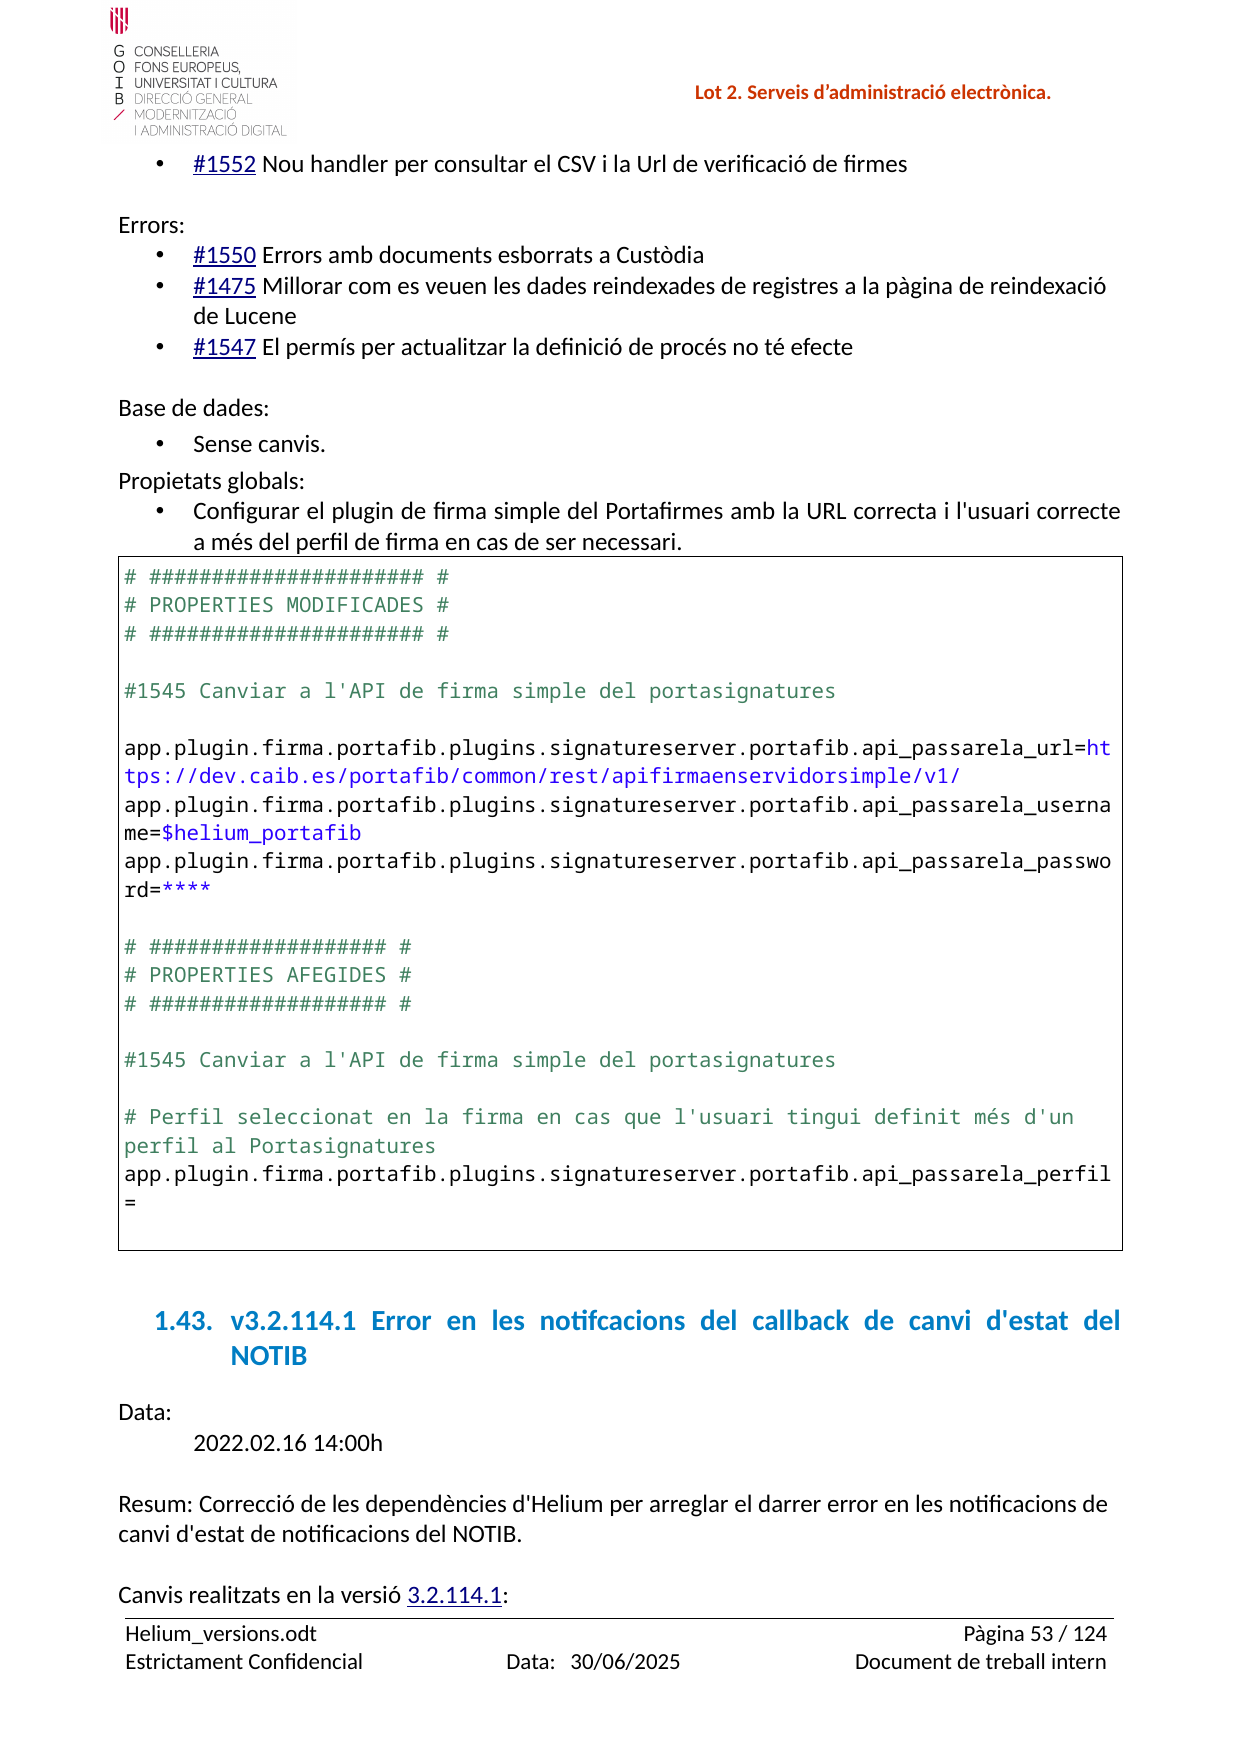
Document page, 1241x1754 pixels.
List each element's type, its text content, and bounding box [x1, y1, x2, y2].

picture [100, 0, 297, 144]
list #1552 Nou handler per consultar el CSV i la Url de verificació de firmes [156, 148, 1122, 178]
text Resum: Correcció de les dependències d'Helium per arreglar el darrer error en les notificacions de canvi d'estat de notificacions del NOTIB. [118, 1488, 1122, 1549]
text 2022.02.16 14:00h [118, 1427, 1122, 1458]
text Errors: [118, 209, 1122, 239]
text Data: [118, 1397, 1122, 1427]
list #1475 Millorar com es veuen les dades reindexades de registres a la pàgina de reindexació de Lucene [156, 270, 1122, 331]
text Canvis realitzats en la versió 3.2.114.1: [118, 1580, 1122, 1610]
list #1547 El permís per actualitzar la definició de procés no té efecte [156, 331, 1122, 361]
table_header # ###################### # # PROPERTIES MODIFICADES # # ###################### # #1545 Canviar a l'API de firma simple del portasignatures app.plugin.firma.portafib.plugins.signatureserver.portafib.api_passarela_url=https://dev.caib.es/portafib/common/rest/apifirmaenservidorsimple/v1/ app.plugin.firma.portafib.plugins.signatureserver.portafib.api_passarela_username=$helium_portafib app.plugin.firma.portafib.plugins.signatureserver.portafib.api_passarela_password=**** # ################### # # PROPERTIES AFEGIDES # # ################### # #1545 Canviar a l'API de firma simple del portasignatures # Perfil seleccionat en la firma en cas que l'usuari tingui definit més d'un perfil al Portasignatures app.plugin.firma.portafib.plugins.signatureserver.portafib.api_passarela_perfil= [119, 557, 1122, 1250]
list Configurar el plugin de firma simple del Portafirmes amb la URL correcta i l'usuari correcte a més del perfil de firma en cas de ser necessari. [156, 495, 1122, 556]
list #1550 Errors amb documents esborrats a Custòdia [156, 239, 1122, 270]
subtitle v3.2.114.1 Error en les notifcacions del callback de canvi d'estat del NOTIB [153, 1302, 1122, 1373]
text Propietats globals: [118, 465, 1122, 495]
list Sense canvis. [156, 428, 1122, 459]
text Base de dades: [118, 392, 1122, 422]
